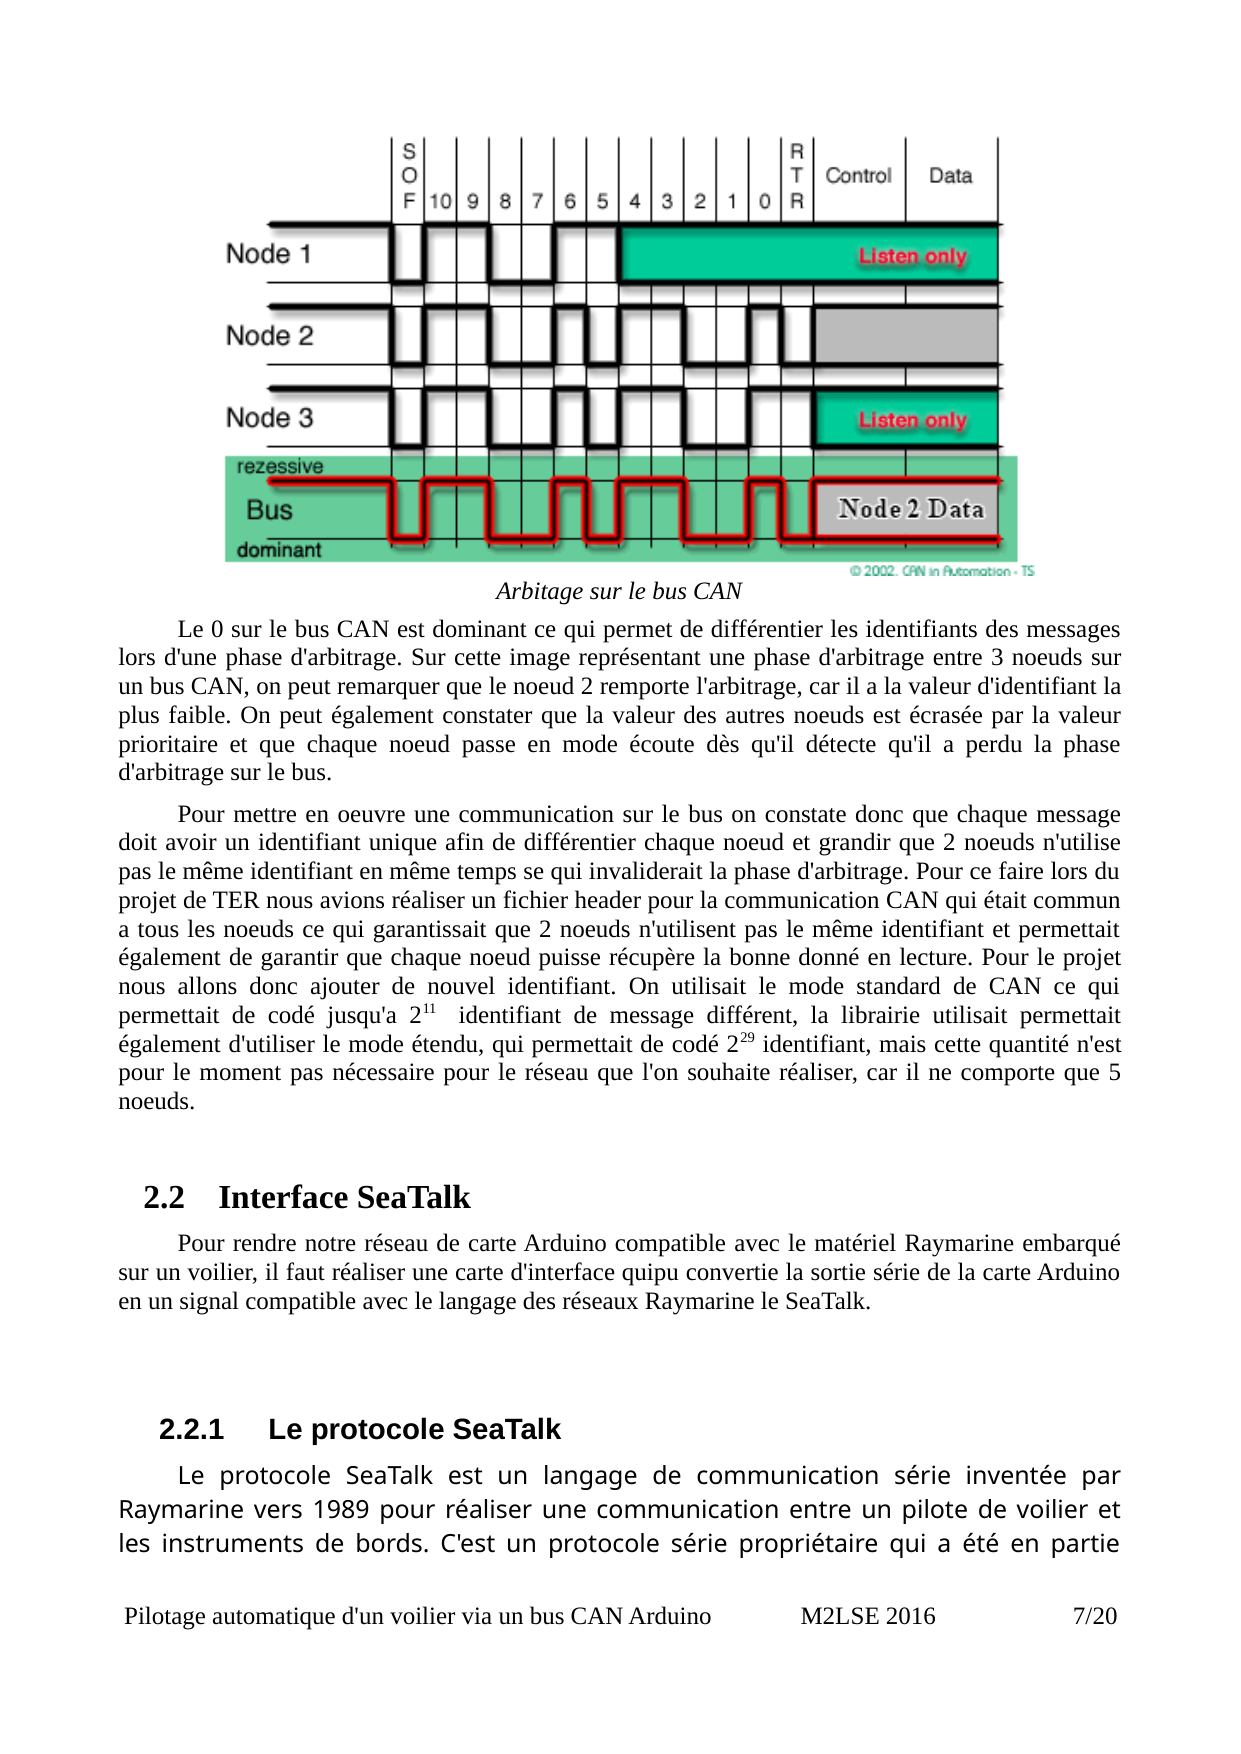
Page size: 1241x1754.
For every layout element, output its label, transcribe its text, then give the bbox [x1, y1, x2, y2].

text Pour rendre notre réseau de carte Arduino compatible avec le matériel Raymarine embarqué sur un voilier, il faut réaliser une carte d'interface quipu convertie la sortie série de la carte Arduino en un signal compatible avec le langage des réseaux Raymarine le SeaTalk. [118, 1228, 1122, 1314]
text Pour mettre en oeuvre une communication sur le bus on constate donc que chaque message doit avoir un identifiant unique afin de différentier chaque noeud et grandir que 2 noeuds n'utilise pas le même identifiant en même temps se qui invaliderait la phase d'arbitrage. Pour ce faire lors du projet de TER nous avions réaliser un fichier header pour la communication CAN qui était commun a tous les noeuds ce qui garantissait que 2 noeuds n'utilisent pas le même identifiant et permettait également de garantir que chaque noeud puisse récupère la bonne donné en lecture. Pour le projet nous allons donc ajouter de nouvel identifiant. On utilisait le mode standard de CAN ce qui permettait de codé jusqu'a 211 identifiant de message différent, la librairie utilisait permettait également d'utiliser le mode étendu, qui permettait de codé 229 identifiant, mais cette quantité n'est pour le moment pas nécessaire pour le réseau que l'on souhaite réaliser, car il ne comporte que 5 noeuds. [118, 799, 1122, 1115]
text Le 0 sur le bus CAN est dominant ce qui permet de différentier les identifiants des messages lors d'une phase d'arbitrage. Sur cette image représentant une phase d'arbitrage entre 3 noeuds sur un bus CAN, on peut remarquer que le noeud 2 remporte l'arbitrage, car il a la valeur d'identifiant la plus faible. On peut également constater que la valeur des autres noeuds est écrasée par la valeur prioritaire et que chaque noeud passe en mode écoute dès qu'il détecte qu'il a perdu la phase d'arbitrage sur le bus. [118, 118, 1122, 786]
subtitle Interface SeaTalk [118, 1177, 1122, 1216]
subtitle Le protocole SeaTalk [118, 1412, 1122, 1445]
text Le protocole SeaTalk est un langage de communication série inventée par Raymarine vers 1989 pour réaliser une communication entre un pilote de voilier et les instruments de bords. C'est un protocole série propriétaire qui a été en partie [118, 1458, 1122, 1560]
text Arbitage sur le bus CAN [143, 576, 1097, 605]
picture [205, 130, 1035, 576]
